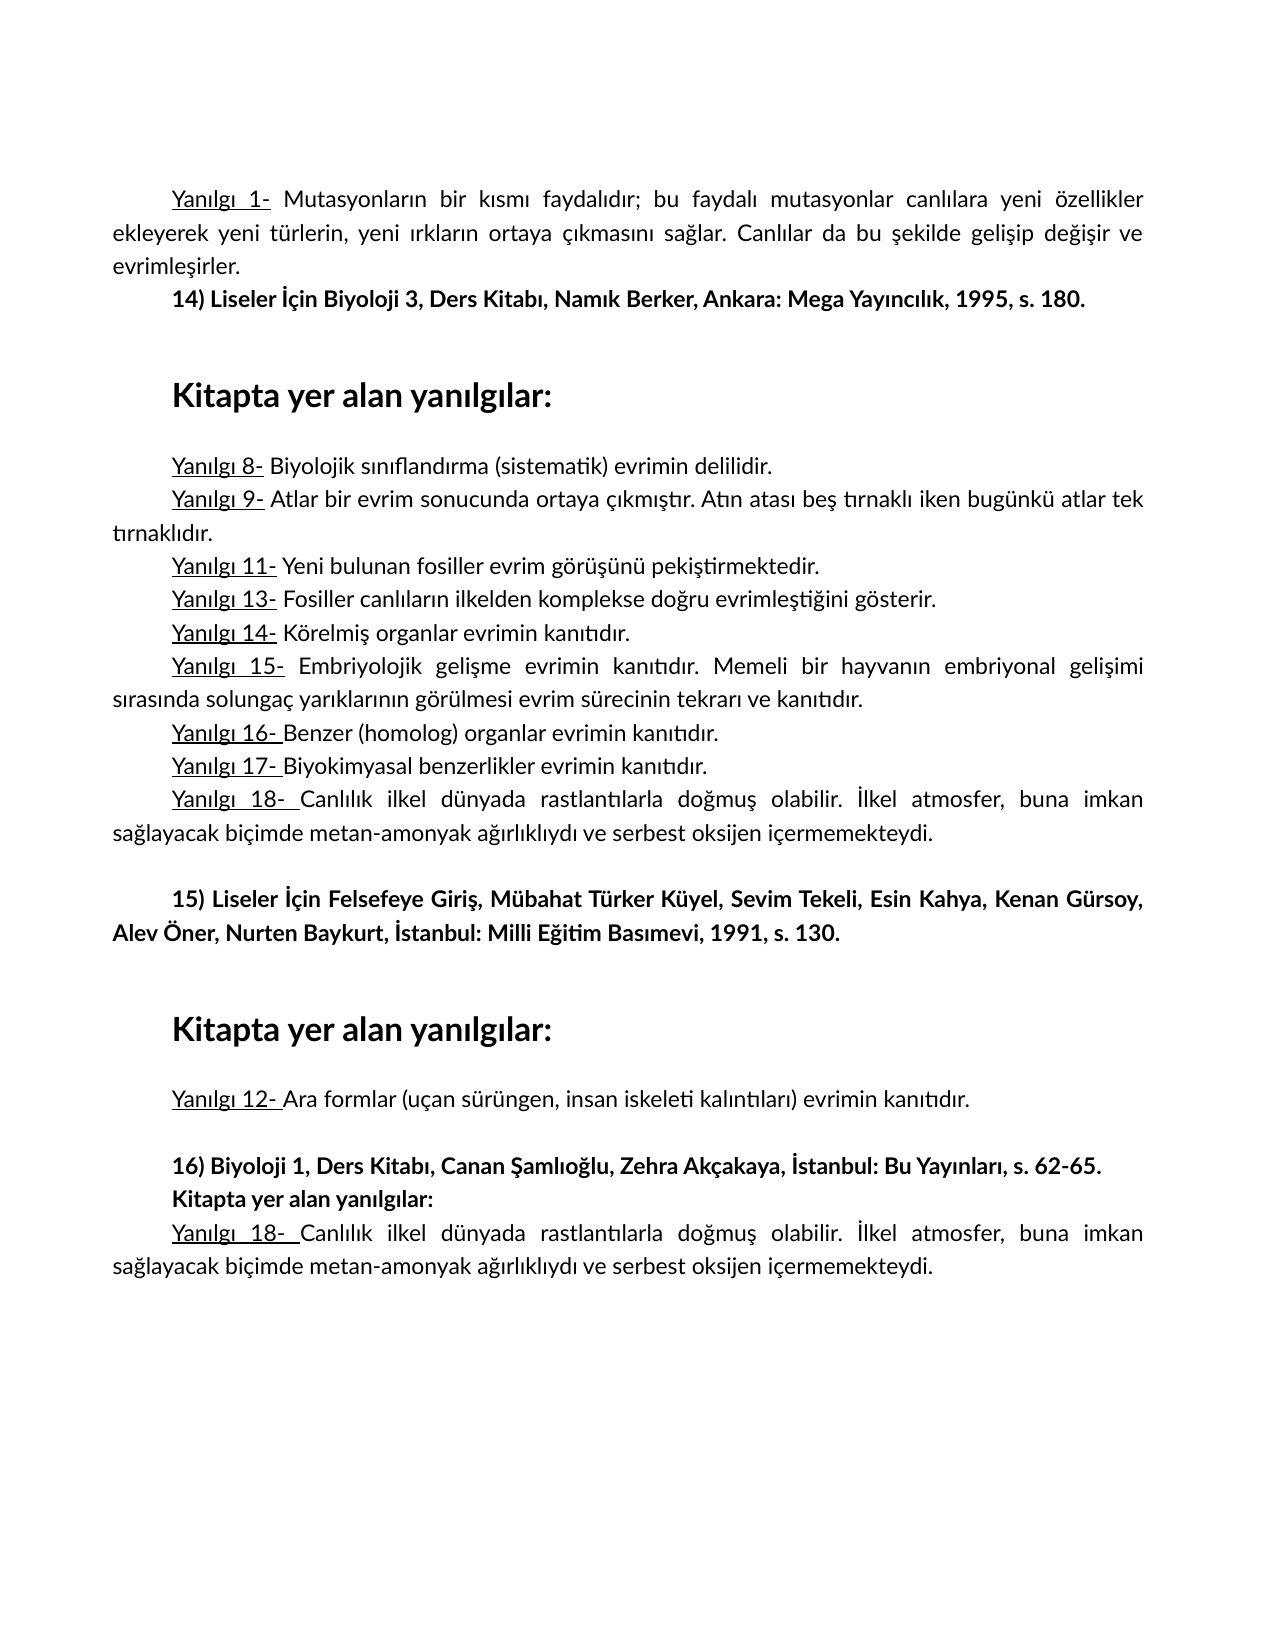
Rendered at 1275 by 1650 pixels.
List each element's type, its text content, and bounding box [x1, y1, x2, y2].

text Yanılgı 14- Körelmiş organlar evrimin kanıtıdır. [112, 614, 1145, 648]
text Kitapta yer alan yanılgılar: [112, 1181, 1145, 1214]
text 16) Biyoloji 1, Ders Kitabı, Canan Şamlıoğlu, Zehra Akçakaya, İstanbul: Bu Yayınları, s. 62-65. [112, 1148, 1145, 1181]
text Yanılgı 12- Ara formlar (uçan sürüngen, insan iskeleti kalıntıları) evrimin kanıtıdır. [112, 1081, 1145, 1114]
text Kitapta yer alan yanılgılar: [112, 1014, 1145, 1048]
text Yanılgı 9- Atlar bir evrim sonucunda ortaya çıkmıştır. Atın atası beş tırnaklı iken bugünkü atlar tek tırnaklıdır. [112, 481, 1145, 548]
text 15) Liseler İçin Felsefeye Giriş, Mübahat Türker Küyel, Sevim Tekeli, Esin Kahya, Kenan Gürsoy, Alev Öner, Nurten Baykurt, İstanbul: Milli Eğitim Basımevi, 1991, s. 130. [112, 881, 1145, 948]
text Yanılgı 16- Benzer (homolog) organlar evrimin kanıtıdır. [112, 714, 1145, 748]
text Yanılgı 18- Canlılık ilkel dünyada rastlantılarla doğmuş olabilir. İlkel atmosfer, buna imkan sağlayacak biçimde metan-amonyak ağırlıklıydı ve serbest oksijen içermemekteydi. [112, 1214, 1145, 1281]
text Yanılgı 13- Fosiller canlıların ilkelden komplekse doğru evrimleştiğini gösterir. [112, 581, 1145, 614]
text Yanılgı 18- Canlılık ilkel dünyada rastlantılarla doğmuş olabilir. İlkel atmosfer, buna imkan sağlayacak biçimde metan-amonyak ağırlıklıydı ve serbest oksijen içermemekteydi. [112, 781, 1145, 848]
text Yanılgı 8- Biyolojik sınıflandırma (sistematik) evrimin delilidir. [112, 448, 1145, 481]
text Yanılgı 15- Embriyolojik gelişme evrimin kanıtıdır. Memeli bir hayvanın embriyonal gelişimi sırasında solungaç yarıklarının görülmesi evrim sürecinin tekrarı ve kanıtıdır. [112, 648, 1145, 714]
text Yanılgı 11- Yeni bulunan fosiller evrim görüşünü pekiştirmektedir. [112, 548, 1145, 581]
text Kitapta yer alan yanılgılar: [112, 381, 1145, 414]
text 14) Liseler İçin Biyoloji 3, Ders Kitabı, Namık Berker, Ankara: Mega Yayıncılık, 1995, s. 180. [112, 281, 1145, 314]
text Yanılgı 17- Biyokimyasal benzerlikler evrimin kanıtıdır. [112, 748, 1145, 781]
text Yanılgı 1- Mutasyonların bir kısmı faydalıdır; bu faydalı mutasyonlar canlılara yeni özellikler ekleyerek yeni türlerin, yeni ırkların ortaya çıkmasını sağlar. Canlılar da bu şekilde gelişip değişir ve evrimleşirler. [112, 181, 1145, 281]
